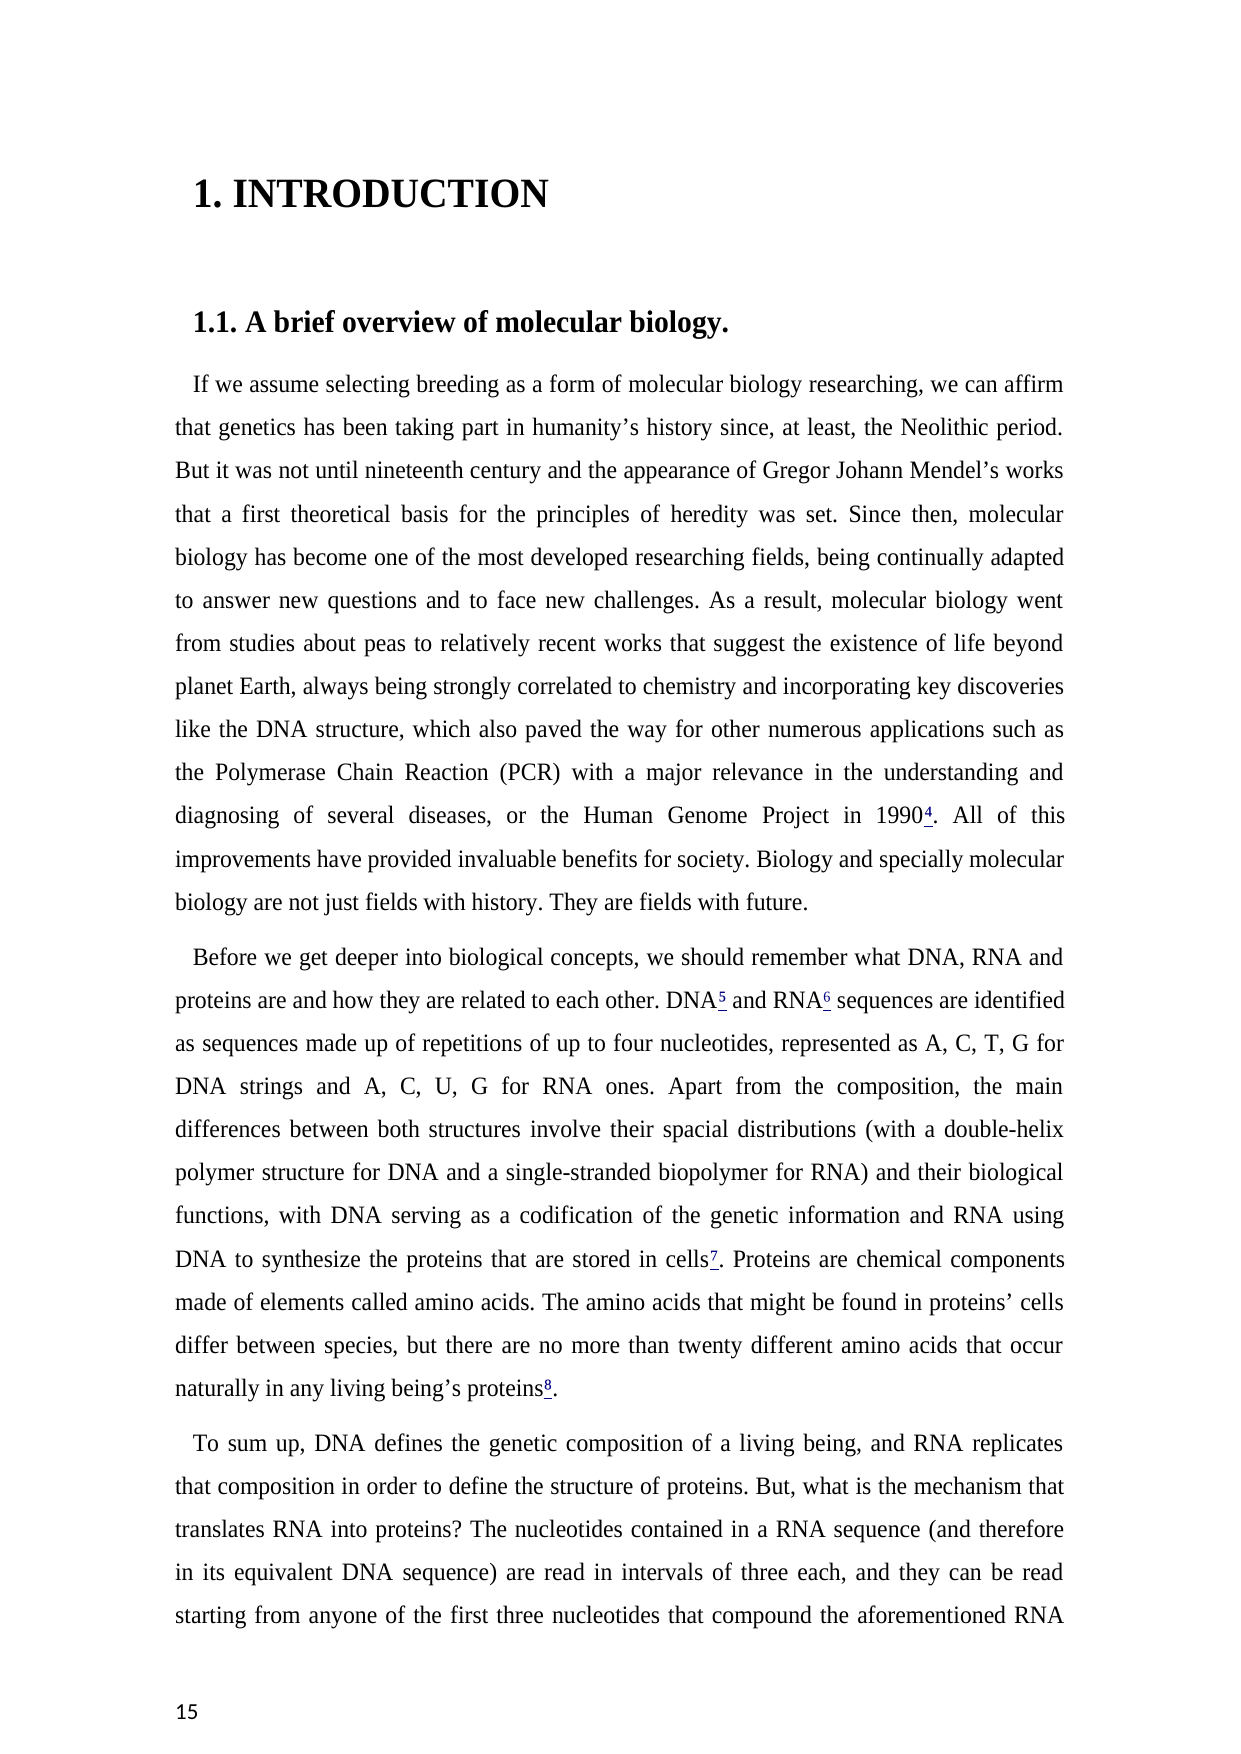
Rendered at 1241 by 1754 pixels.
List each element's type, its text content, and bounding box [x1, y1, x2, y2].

text Before we get deeper into biological concepts, we should remember what DNA, RNA and proteins are and how they are related to each other. DNA⁵ and RNA⁶ sequences are identified as sequences made up of repetitions of up to four nucleotides, represented as A, C, T, G for DNA strings and A, C, U, G for RNA ones. Apart from the composition, the main differences between both structures involve their spacial distributions (with a double-helix polymer structure for DNA and a single-stranded biopolymer for RNA) and their biological functions, with DNA serving as a codification of the genetic information and RNA using DNA to synthesize the proteins that are stored in cells⁷. Proteins are chemical components made of elements called amino acids. The amino acids that might be found in proteins’ cells differ between species, but there are no more than twenty different amino acids that occur naturally in any living being’s proteins⁸. [175, 942, 1065, 1402]
text 1. INTRODUCTION [175, 168, 1065, 216]
text 1.1. A brief overview of molecular biology. [175, 303, 1065, 339]
text To sum up, DNA defines the genetic composition of a living being, and RNA replicates that composition in order to define the structure of proteins. But, what is the mechanism that translates RNA into proteins? The nucleotides contained in a RNA sequence (and therefore in its equivalent DNA sequence) are read in intervals of three each, and they can be read starting from anyone of the first three nucleotides that compound the aforementioned RNA [175, 1428, 1065, 1629]
text If we assume selecting breeding as a form of molecular biology researching, we can affirm that genetics has been taking part in humanity’s history since, at least, the Neolithic period. But it was not until nineteenth century and the appearance of Gregor Johann Mendel’s works that a first theoretical basis for the principles of heredity was set. Since then, molecular biology has become one of the most developed researching fields, being continually adapted to answer new questions and to face new challenges. As a result, molecular biology went from studies about peas to relatively recent works that suggest the existence of life beyond planet Earth, always being strongly correlated to chemistry and incorporating key discoveries like the DNA structure, which also paved the way for other numerous applications such as the Polymerase Chain Reaction (PCR) with a major relevance in the understanding and diagnosing of several diseases, or the Human Genome Project in 1990⁴. All of this improvements have provided invaluable benefits for society. Biology and specially molecular biology are not just fields with history. They are fields with future. [175, 369, 1065, 916]
